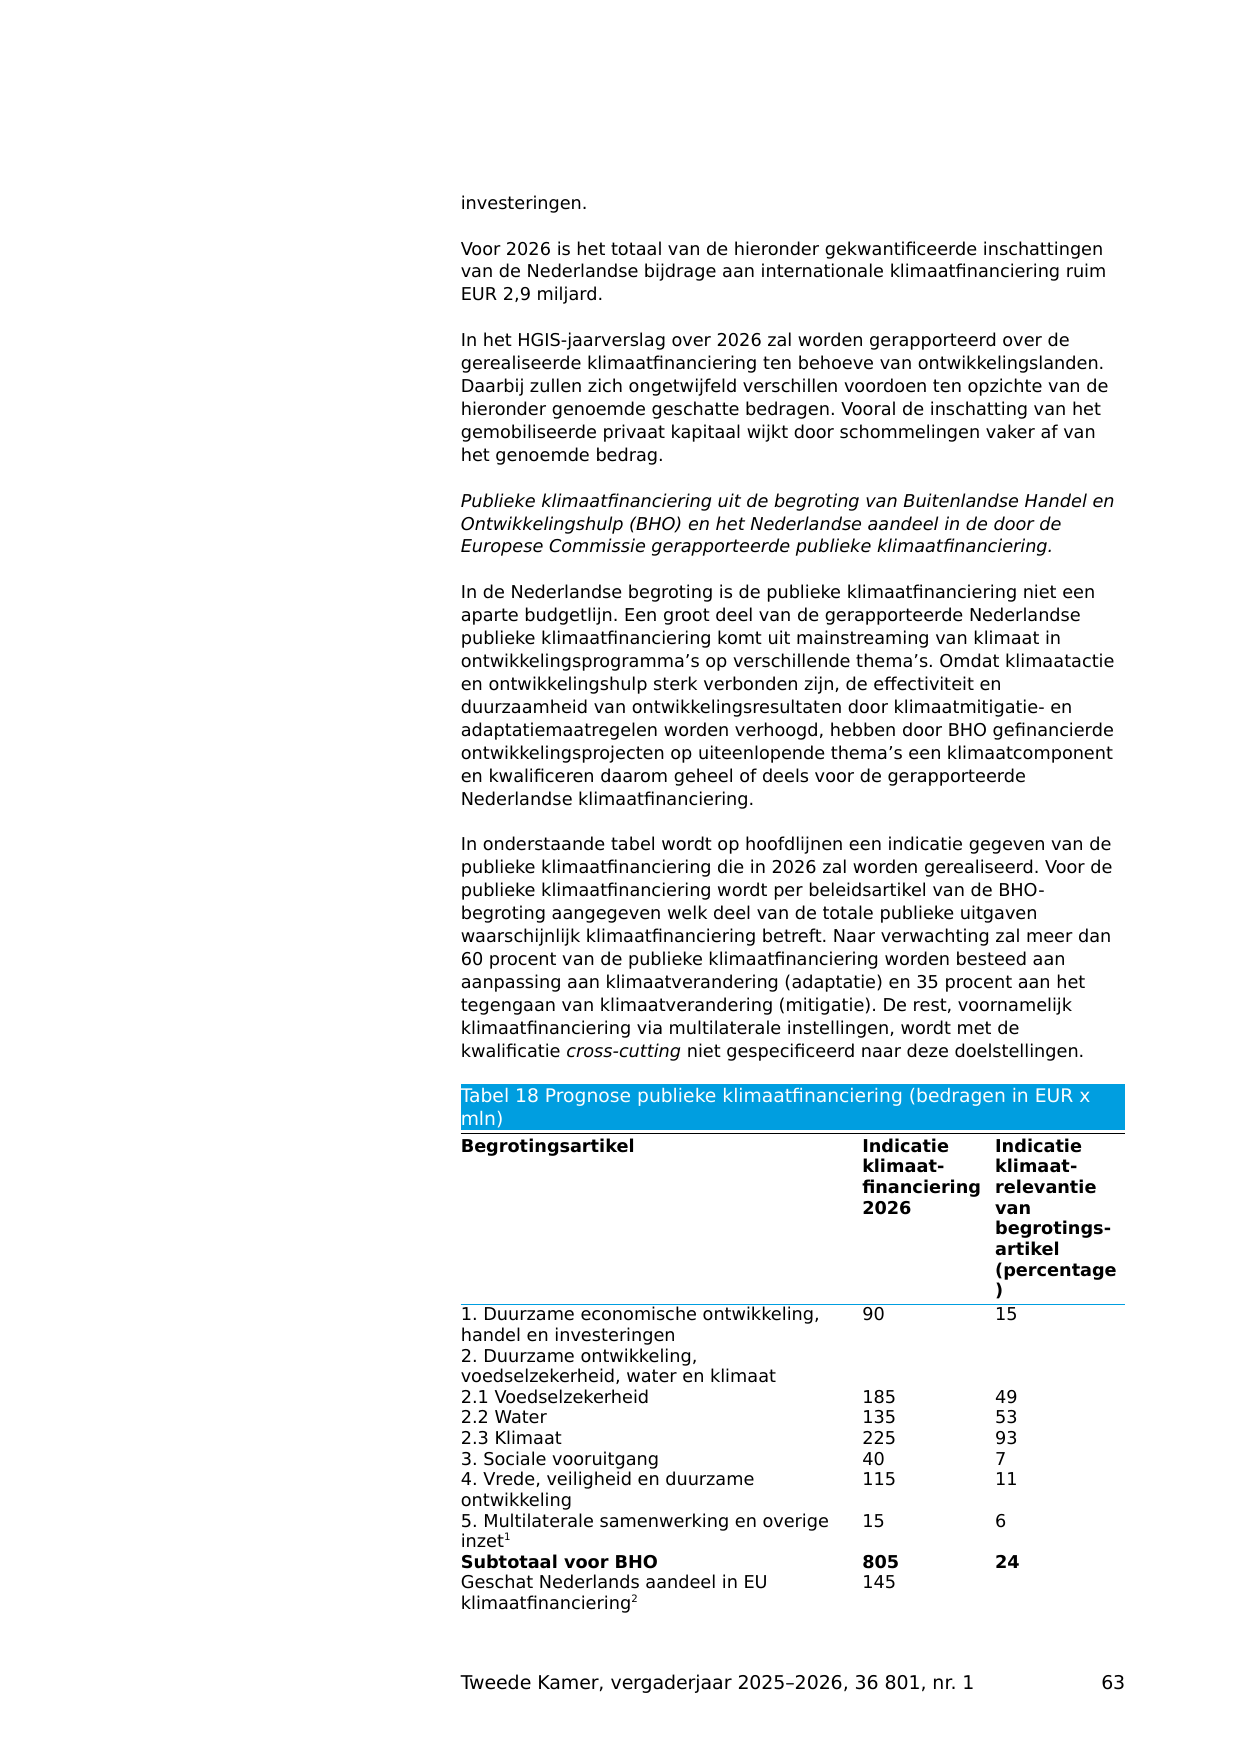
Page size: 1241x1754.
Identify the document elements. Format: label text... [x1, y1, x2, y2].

table_cell 53 [992, 1408, 1125, 1428]
table_cell 7 [992, 1449, 1125, 1469]
table_cell 5. Multilaterale samenwerking en overige inzet1 [461, 1511, 859, 1552]
table_cell 185 [859, 1387, 992, 1407]
text In de Nederlandse begroting is de publieke klimaatfinanciering niet een aparte budgetlijn. Een groot deel van de gerapporteerde Nederlandse publieke klimaatfinanciering komt uit mainstreaming van klimaat in ontwikkelingsprogramma’s op verschillende thema’s. Omdat klimaatactie en ontwikkelingshulp sterk verbonden zijn, de effectiviteit en duurzaamheid van ontwikkelingsresultaten door klimaatmitigatie- en adaptatiemaatregelen worden verhoogd, hebben door BHO gefinancierde ontwikkelingsprojecten op uiteenlopende thema’s een klimaatcomponent en kwalificeren daarom geheel of deels voor de gerapporteerde Nederlandse klimaatfinanciering. [461, 580, 1125, 809]
table_cell 145 [859, 1573, 992, 1614]
text Publieke klimaatfinanciering uit de begroting van Buitenlandse Handel en Ontwikkelingshulp (BHO) en het Nederlandse aandeel in de door de Europese Commissie gerapporteerde publieke klimaatfinanciering. [461, 489, 1125, 557]
text In het HGIS-jaarverslag over 2026 zal worden gerapporteerd over de gerealiseerde klimaatfinanciering ten behoeve van ontwikkelingslanden. Daarbij zullen zich ongetwijfeld verschillen voordoen ten opzichte van de hieronder genoemde geschatte bedragen. Vooral de inschatting van het gemobiliseerde privaat kapitaal wijkt door schommelingen vaker af van het genoemde bedrag. [461, 328, 1125, 466]
table_cell 135 [859, 1408, 992, 1428]
table_cell 115 [859, 1469, 992, 1511]
table_cell 2.1 Voedselzekerheid [461, 1387, 859, 1407]
table_cell 3. Sociale vooruitgang [461, 1449, 859, 1469]
table_cell [992, 1573, 1125, 1614]
table_cell Indicatie klimaat­relevantie van begrotings­artikel (percentage) [992, 1134, 1125, 1304]
table_cell 2.2 Water [461, 1408, 859, 1428]
table_cell [859, 1346, 992, 1387]
table_cell 40 [859, 1449, 992, 1469]
table_cell [992, 1346, 1125, 1387]
table_cell 90 [859, 1305, 992, 1346]
table_cell 15 [992, 1305, 1125, 1346]
table_cell 93 [992, 1428, 1125, 1449]
table_cell 805 [859, 1552, 992, 1572]
table_cell 24 [992, 1552, 1125, 1572]
table_cell Geschat Nederlands aandeel in EU klimaatfinanciering2 [461, 1573, 859, 1614]
table_cell 2. Duurzame ontwikkeling, voedselzekerheid, water en klimaat [461, 1346, 859, 1387]
table_cell 225 [859, 1428, 992, 1449]
table_cell Subtotaal voor BHO [461, 1552, 859, 1572]
table_cell 11 [992, 1469, 1125, 1511]
table_cell 15 [859, 1511, 992, 1552]
table_cell 2.3 Klimaat [461, 1428, 859, 1449]
table_cell 6 [992, 1511, 1125, 1552]
table_cell 4. Vrede, veiligheid en duurzame ontwikkeling [461, 1469, 859, 1511]
table_cell Indicatie klimaat­financiering 2026 [859, 1134, 992, 1304]
text investeringen. [461, 191, 1125, 214]
table_cell 1. Duurzame economische ontwikkeling, handel en investeringen [461, 1305, 859, 1346]
table_cell Begrotingsartikel [461, 1134, 859, 1304]
table_cell 49 [992, 1387, 1125, 1407]
text In onderstaande tabel wordt op hoofdlijnen een indicatie gegeven van de publieke klimaatfinanciering die in 2026 zal worden gerealiseerd. Voor de publieke klimaatfinanciering wordt per beleidsartikel van de BHO-begroting aangegeven welk deel van de totale publieke uitgaven waarschijnlijk klimaatfinanciering betreft. Naar verwachting zal meer dan 60 procent van de publieke klimaatfinanciering worden besteed aan aanpassing aan klimaatverandering (adaptatie) en 35 procent aan het tegengaan van klimaatverandering (mitigatie). De rest, voornamelijk klimaatfinanciering via multilaterale instellingen, wordt met de kwalificatie cross-cutting niet gespecificeerd naar deze doelstellingen. [461, 832, 1125, 1062]
text Voor 2026 is het totaal van de hieronder gekwantificeerde inschattingen van de Nederlandse bijdrage aan internationale klimaatfinanciering ruim EUR 2,9 miljard. [461, 237, 1125, 305]
